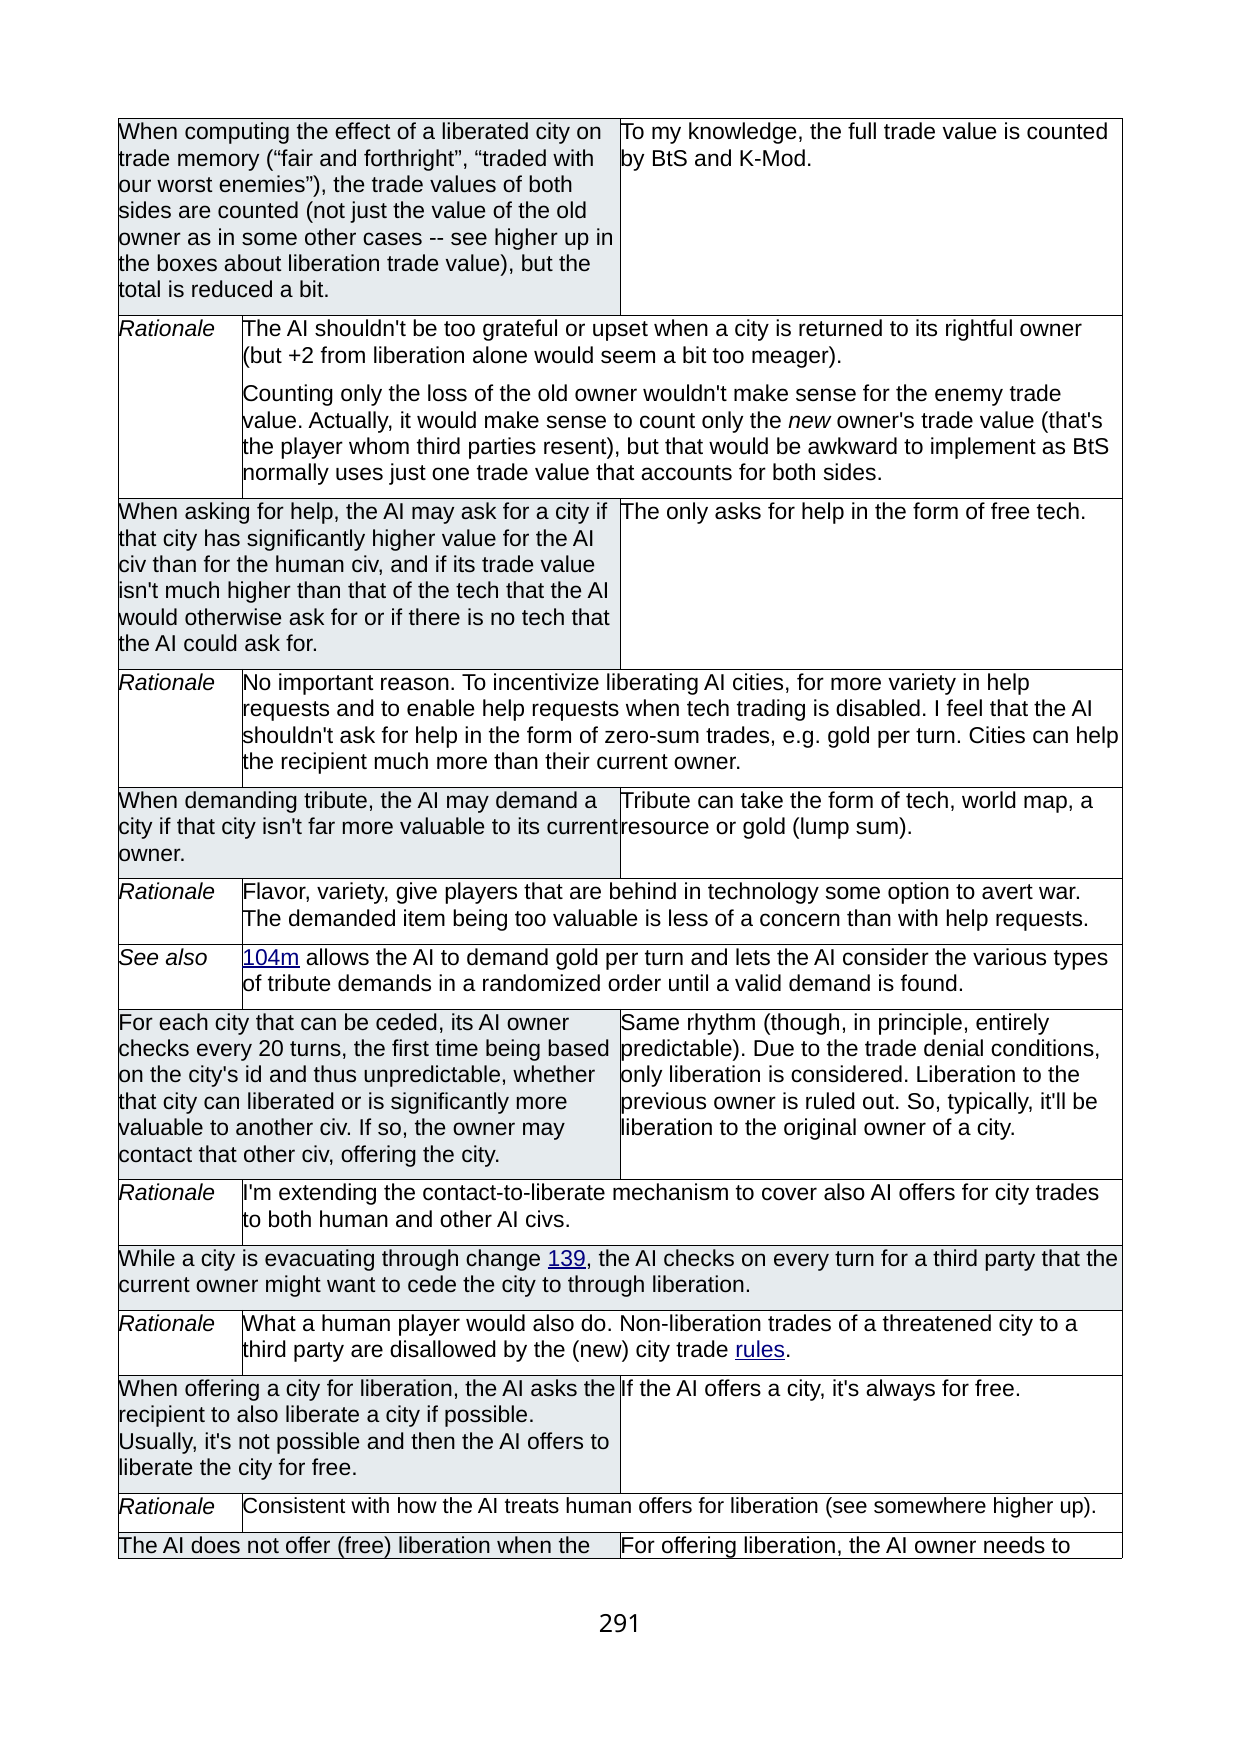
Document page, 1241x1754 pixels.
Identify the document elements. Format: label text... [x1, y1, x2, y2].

table_cell I'm extending the contact-to-liberate mechanism to cover also AI offers for city trades to both human and other AI civs. [243, 1180, 1122, 1244]
table_cell When offering a city for liberation, the AI asks the recipient to also liberate a city if possible. Usually, it's not possible and then the AI offers to liberate the city for free. [119, 1376, 620, 1493]
table_cell See also [119, 945, 242, 1009]
table_cell The AI shouldn't be too grateful or upset when a city is returned to its rightful owner (but +2 from liberation alone would seem a bit too meager). Counting only the loss of the old owner wouldn't make sense for the enemy trade value. Actually, it would make sense to count only the new owner's trade value (that's the player whom third parties resent), but that would be awkward to implement as BtS normally uses just one trade value that accounts for both sides. [243, 316, 1122, 498]
table_cell For each city that can be ceded, its AI owner checks every 20 turns, the first time being based on the city's id and thus unpredictable, whether that city can liberated or is significantly more valuable to another civ. If so, the owner may contact that other civ, offering the city. [119, 1010, 620, 1179]
table_cell To my knowledge, the full trade value is counted by BtS and K-Mod. [621, 119, 1122, 315]
table_cell Rationale [119, 1180, 242, 1244]
table_cell Tribute can take the form of tech, world map, a resource or gold (lump sum). [621, 788, 1122, 878]
table_cell The only asks for help in the form of free tech. [621, 499, 1122, 669]
table_cell If the AI offers a city, it's always for free. [621, 1376, 1122, 1493]
table_cell Rationale [119, 670, 242, 787]
table_cell When demanding tribute, the AI may demand a city if that city isn't far more valuable to its current owner. [119, 788, 620, 878]
table_cell For offering liberation, the AI owner needs to [621, 1533, 1122, 1558]
table_cell When computing the effect of a liberated city on trade memory (“fair and forthright”, “traded with our worst enemies”), the trade values of both sides are counted (not just the value of the old owner as in some other cases -- see higher up in the boxes about liberation trade value), but the total is reduced a bit. [119, 119, 620, 315]
table_cell Rationale [119, 1311, 242, 1375]
table_cell What a human player would also do. Non-liberation trades of a threatened city to a third party are disallowed by the (new) city trade rules. [243, 1311, 1122, 1375]
table_cell Rationale [119, 1494, 242, 1532]
table_cell The AI does not offer (free) liberation when the [119, 1533, 620, 1558]
table_cell Rationale [119, 316, 242, 498]
table_cell 104m allows the AI to demand gold per turn and lets the AI consider the various types of tribute demands in a randomized order until a valid demand is found. [243, 945, 1122, 1009]
table_cell Rationale [119, 879, 242, 943]
table_cell When asking for help, the AI may ask for a city if that city has significantly higher value for the AI civ than for the human civ, and if its trade value isn't much higher than that of the tech that the AI would otherwise ask for or if there is no tech that the AI could ask for. [119, 499, 620, 669]
table_cell Consistent with how the AI treats human offers for liberation (see somewhere higher up). [243, 1494, 1122, 1532]
table_cell Same rhythm (though, in principle, entirely predictable). Due to the trade denial conditions, only liberation is considered. Liberation to the previous owner is ruled out. So, typically, it'll be liberation to the original owner of a city. [621, 1010, 1122, 1179]
table_cell No important reason. To incentivize liberating AI cities, for more variety in help requests and to enable help requests when tech trading is disabled. I feel that the AI shouldn't ask for help in the form of zero-sum trades, e.g. gold per turn. Cities can help the recipient much more than their current owner. [243, 670, 1122, 787]
table_cell While a city is evacuating through change 139, the AI checks on every turn for a third party that the current owner might want to cede the city to through liberation. [119, 1246, 1122, 1310]
table_cell Flavor, variety, give players that are behind in technology some option to avert war. The demanded item being too valuable is less of a concern than with help requests. [243, 879, 1122, 943]
